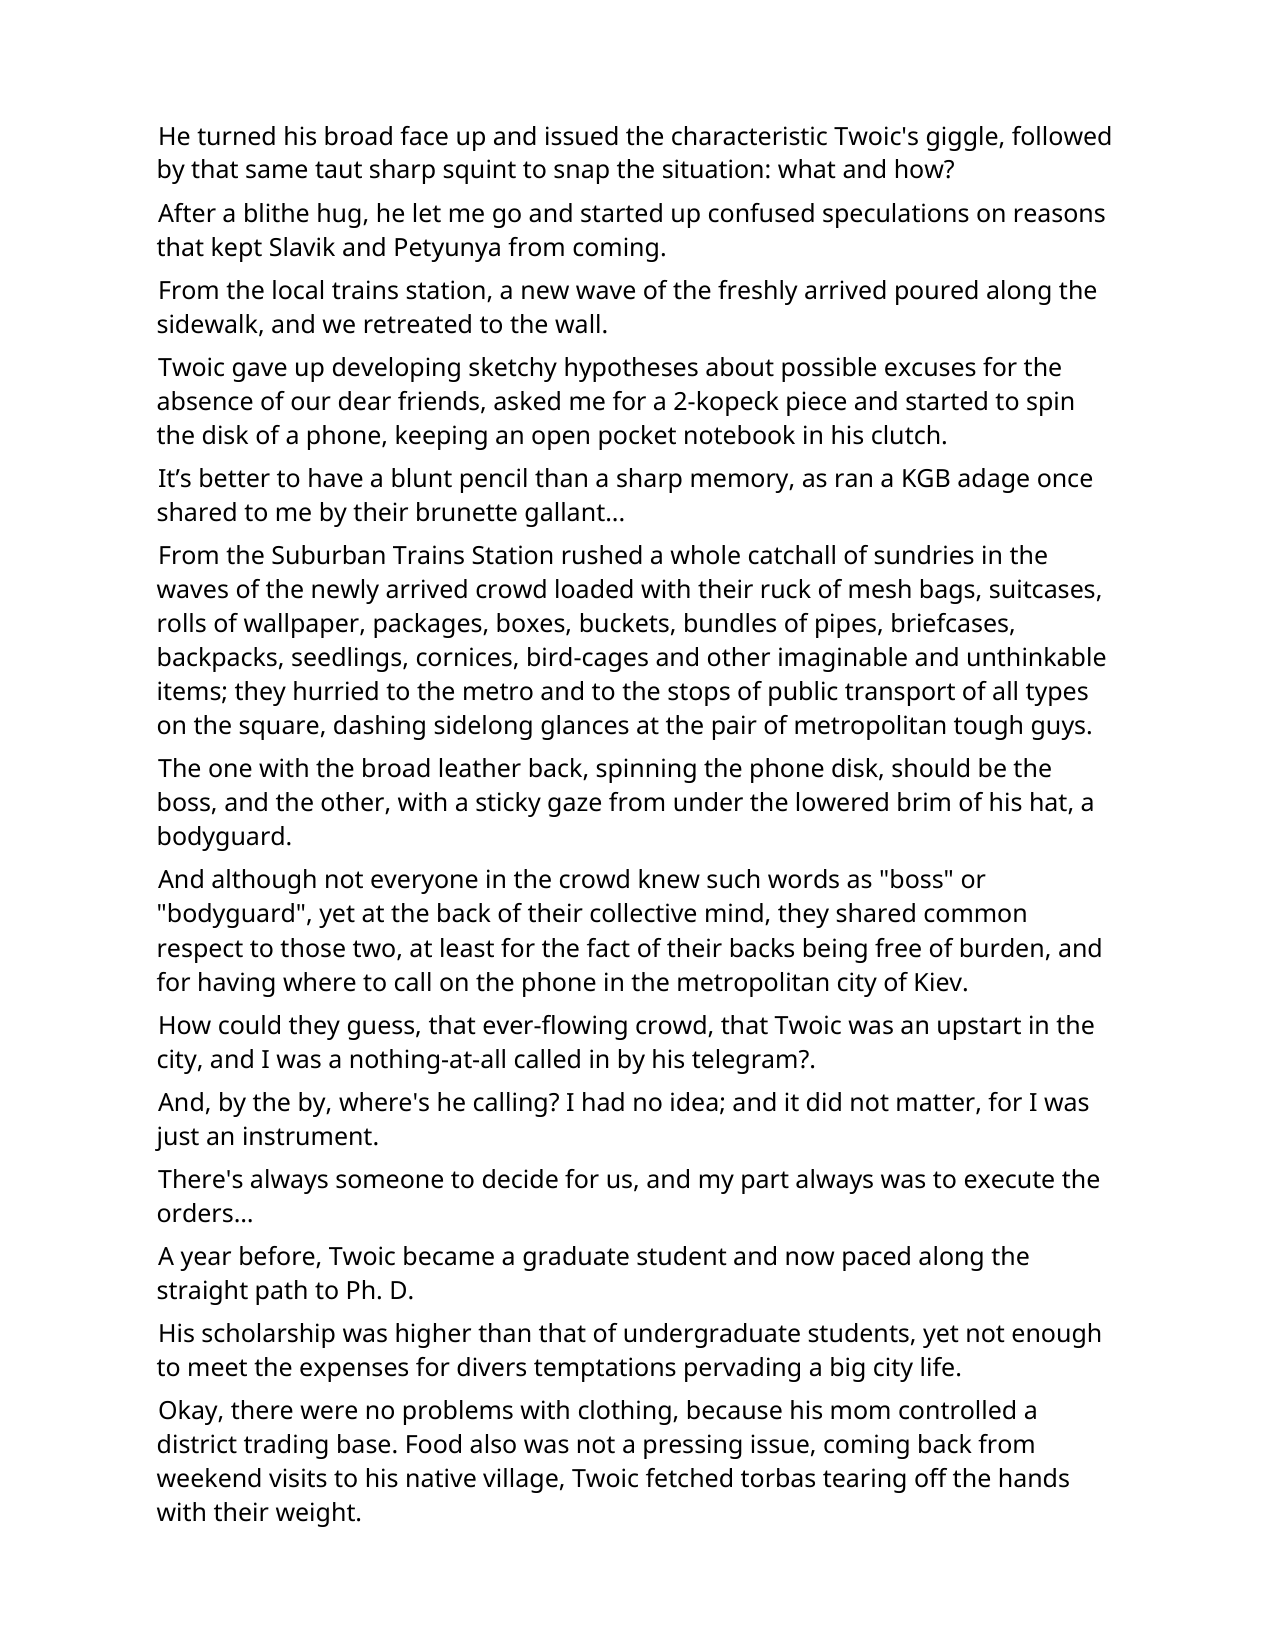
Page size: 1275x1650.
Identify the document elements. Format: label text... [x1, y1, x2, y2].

text He turned his broad face up and issued the characteristic Twoic's giggle, followed by that same taut sharp squint to snap the situation: what and how? [156, 118, 1118, 186]
text Twoic gave up developing sketchy hypotheses about possible excuses for the absence of our dear friends, asked me for a 2-kopeck piece and started to spin the disk of a phone, keeping an open pocket notebook in his clutch. [156, 349, 1118, 452]
text There's always someone to decide for us, and my part always was to execute the orders… [156, 1161, 1118, 1229]
text It’s better to have a blunt pencil than a sharp memory, as ran a KGB adage once shared to me by their brunette gallant... [156, 461, 1118, 529]
text From the local trains station, a new wave of the freshly arrived poured along the sidewalk, and we retreated to the wall. [156, 272, 1118, 340]
text After a blithe hug, he let me go and started up confused speculations on reasons that kept Slavik and Petyunya from coming. [156, 195, 1118, 263]
text The one with the broad leather back, spinning the phone disk, should be the boss, and the other, with a sticky gaze from under the lowered brim of his hat, a bodyguard. [156, 751, 1118, 853]
text How could they guess, that ever-flowing crowd, that Twoic was an upstart in the city, and I was a nothing-at-all called in by his telegram?. [156, 1007, 1118, 1075]
text And although not everyone in the crowd knew such words as "boss" or "bodyguard", yet at the back of their collective mind, they shared common respect to those two, at least for the fact of their backs being free of burden, and for having where to call on the phone in the metropolitan city of Kiev. [156, 862, 1118, 998]
text His scholarship was higher than that of undergraduate students, yet not enough to meet the expenses for divers temptations pervading a big city life. [156, 1316, 1118, 1384]
text And, by the by, where's he calling? I had no idea; and it did not matter, for I was just an instrument. [156, 1084, 1118, 1152]
text Okay, there were no problems with clothing, because his mom controlled a district trading base. Food also was not a pressing issue, coming back from weekend visits to his native village, Twoic fetched torbas tearing off the hands with their weight. [156, 1393, 1118, 1529]
text From the Suburban Trains Station rushed a whole catchall of sundries in the waves of the newly arrived crowd loaded with their ruck of mesh bags, suitcases, rolls of wallpaper, packages, boxes, buckets, bundles of pipes, briefcases, backpacks, seedlings, cornices, bird-cages and other imaginable and unthinkable items; they hurried to the metro and to the stops of public transport of all types on the square, dashing sidelong glances at the pair of metropolitan tough guys. [156, 538, 1118, 742]
text A year before, Twoic became a graduate student and now paced along the straight path to Ph. D. [156, 1238, 1118, 1307]
